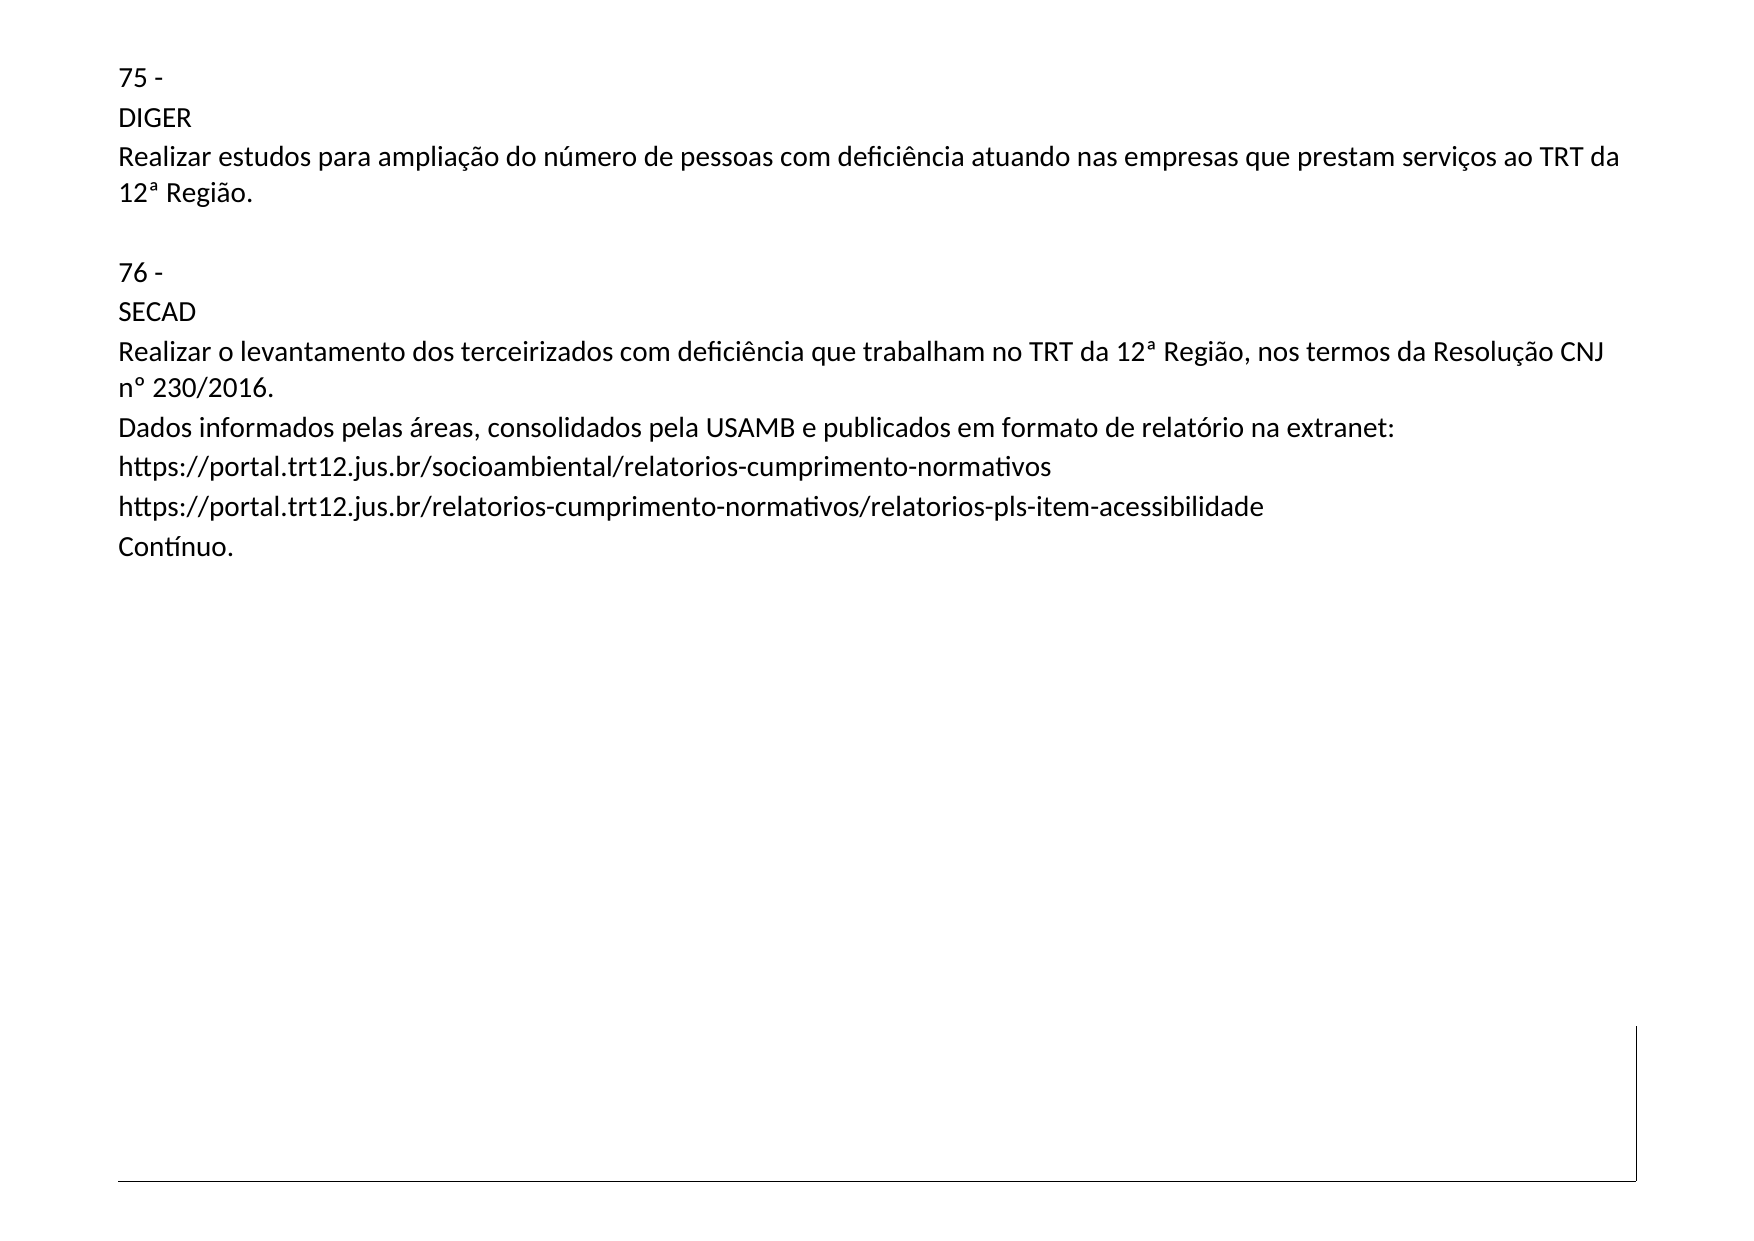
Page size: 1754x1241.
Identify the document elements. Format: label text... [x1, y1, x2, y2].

text Contínuo. [118, 528, 1712, 564]
text Realizar o levantamento dos terceirizados com deficiência que trabalham no TRT da 12ª Região, nos termos da Resolução CNJ nº 230/2016. [118, 333, 1636, 404]
text 75 - [118, 59, 1712, 94]
text DIGER [118, 99, 1636, 134]
text SECAD [118, 293, 1636, 329]
text Realizar estudos para ampliação do número de pessoas com deficiência atuando nas empresas que prestam serviços ao TRT da 12ª Região. [118, 138, 1636, 210]
text https://portal.trt12.jus.br/socioambiental/relatorios-cumprimento-normativos [118, 448, 1636, 484]
text Dados informados pelas áreas, consolidados pela USAMB e publicados em formato de relatório na extranet: [118, 409, 1636, 444]
text 76 - [118, 254, 1636, 289]
text https://portal.trt12.jus.br/relatorios-cumprimento-normativos/relatorios-pls-item-acessibilidade [118, 488, 1636, 524]
